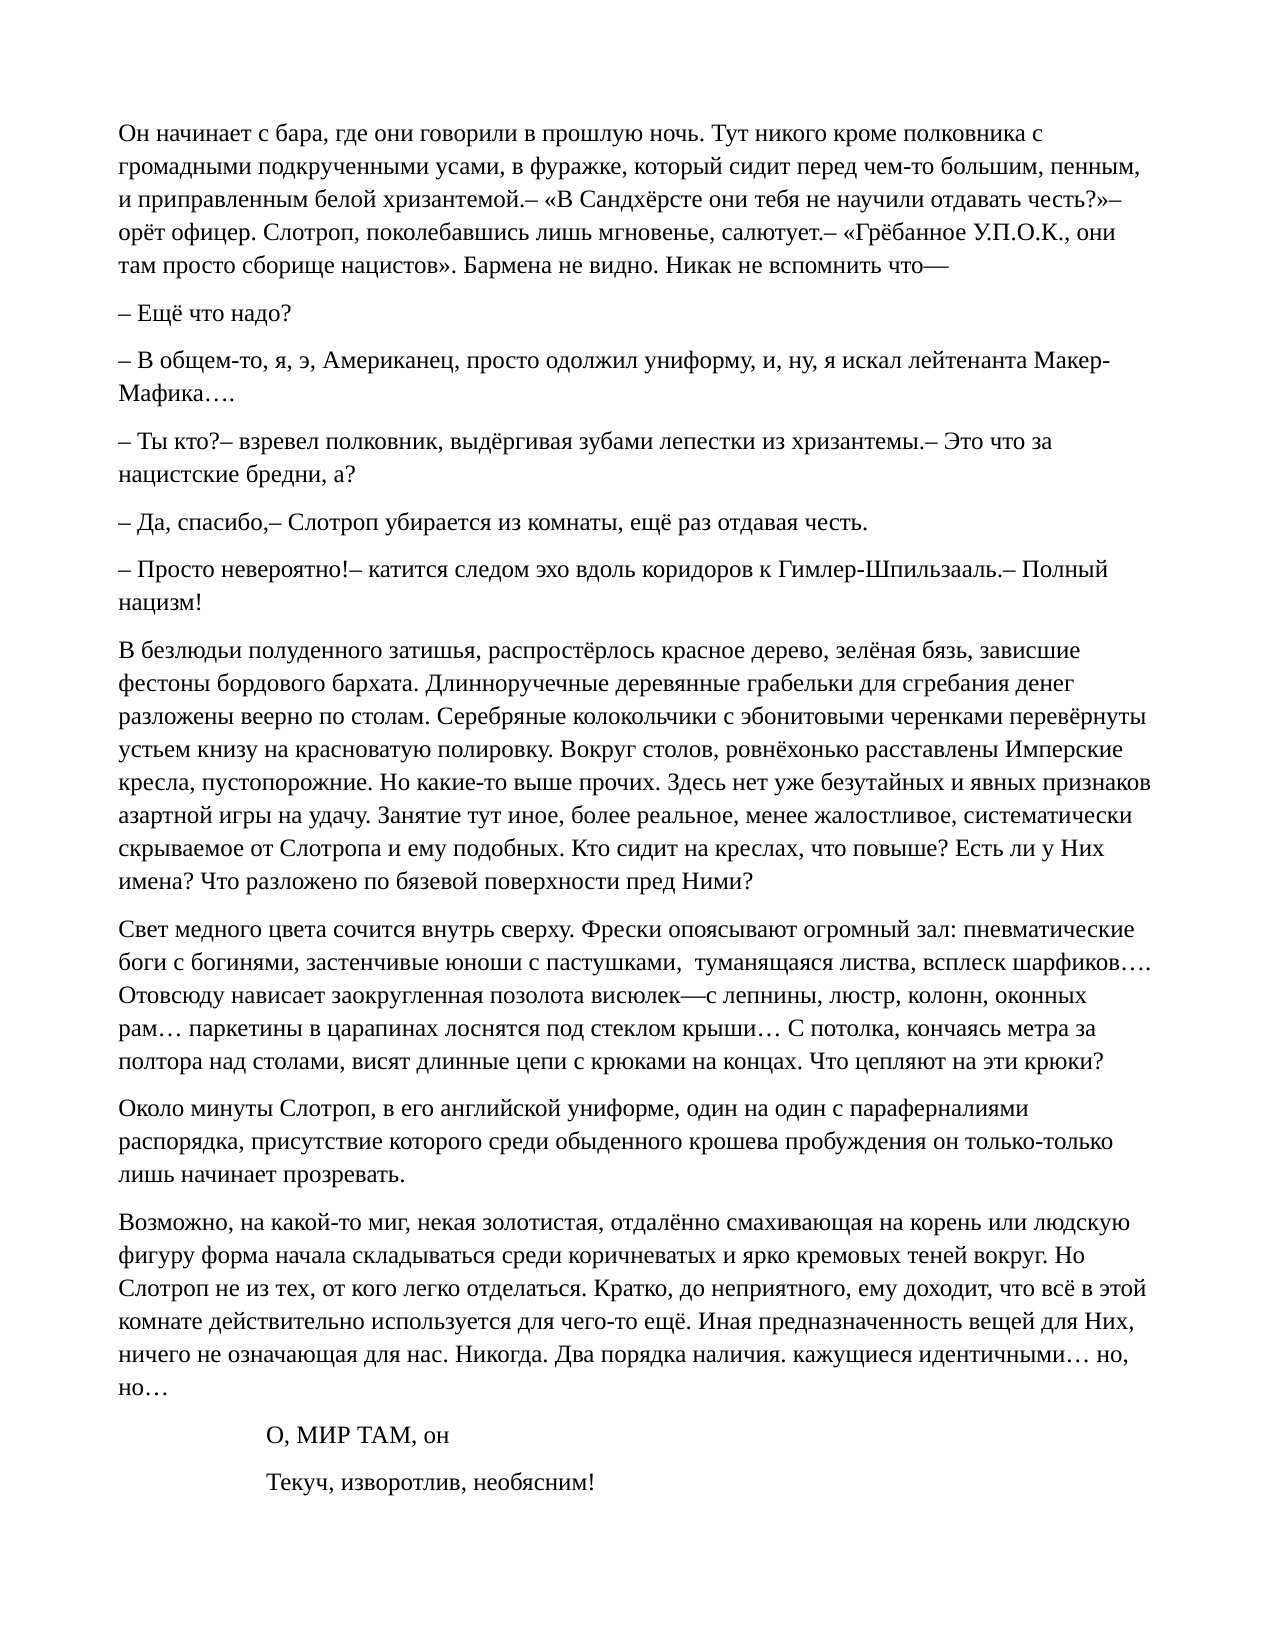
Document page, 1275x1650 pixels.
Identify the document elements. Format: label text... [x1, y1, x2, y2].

text Свет медного цвета сочится внутрь сверху. Фрески опоясывают огромный зал: пневматические боги с богинями, застенчивые юноши с пастушками, туманящаяся листва, всплеск шарфиков…. Отовсюду нависает заокругленная позолота висюлек—с лепнины, люстр, колонн, оконных рам… паркетины в царапинах лоснятся под стеклом крыши… С потолка, кончаясь метра за полтора над столами, висят длинные цепи с крюками на концах. Что цепляют на эти крюки? [118, 914, 1157, 1074]
text Текуч, изворотлив, необясним! [266, 1467, 1157, 1496]
text – В общем-то, я, э, Американец, просто одолжил униформу, и, ну, я искал лейтенанта Макер-Мафика…. [118, 345, 1157, 407]
text Он начинает с бара, где они говорили в прошлую ночь. Тут никого кроме полковника с громадными подкрученными усами, в фуражке, который сидит перед чем-то большим, пенным, и приправленным белой хризантемой.– «В Сандхёрсте они тебя не научили отдавать честь?»– орёт офицер. Слотроп, поколебавшись лишь мгновенье, салютует.– «Грёбанное У.П.О.К., они там просто сборище нацистов». Бармена не видно. Никак не вспомнить что— [118, 118, 1157, 279]
text – Ещё что надо? [118, 298, 1157, 327]
text О, МИР ТАМ, он [266, 1420, 1157, 1448]
text – Да, спасибо,– Слотроп убирается из комнаты, ещё раз отдавая честь. [118, 507, 1157, 535]
text Около минуты Слотроп, в его английской униформе, один на один с параферналиями распорядка, присутствие которого среди обыденного крошева пробуждения он только-только лишь начинает прозревать. [118, 1093, 1157, 1188]
text – Просто невероятно!– катится следом эхо вдоль коридоров к Гимлер-Шпильзааль.– Полный нацизм! [118, 554, 1157, 616]
text Возможно, на какой-то миг, некая золотистая, отдалённо смахивающая на корень или людскую фигуру форма начала складываться среди коричневатых и ярко кремовых теней вокруг. Но Слотроп не из тех, от кого легко отделаться. Кратко, до неприятного, ему доходит, что всё в этой комнате действительно используется для чего-то ещё. Иная предназначенность вещей для Них, ничего не означающая для нас. Никогда. Два порядка наличия. кажущиеся идентичными… но, но… [118, 1207, 1157, 1401]
text – Ты кто?– взревел полковник, выдёргивая зубами лепестки из хризантемы.– Это что за нацистские бредни, а? [118, 426, 1157, 488]
text В безлюдьи полуденного затишья, распростёрлось красное дерево, зелёная бязь, зависшие фестоны бордового бархата. Длинноручечные деревянные грабельки для сгребания денег разложены веерно по столам. Серебряные колокольчики с эбонитовыми черенками перевёрнуты устьем книзу на красноватую полировку. Вокруг столов, ровнёхонько расставлены Имперские кресла, пустопорожние. Но какие-то выше прочих. Здесь нет уже безутайных и явных признаков азартной игры на удачу. Занятие тут иное, более реальное, менее жалостливое, систематически скрываемое от Слотропа и ему подобных. Кто сидит на креслах, что повыше? Есть ли у Них имена? Что разложено по бязевой поверхности пред Ними? [118, 635, 1157, 895]
